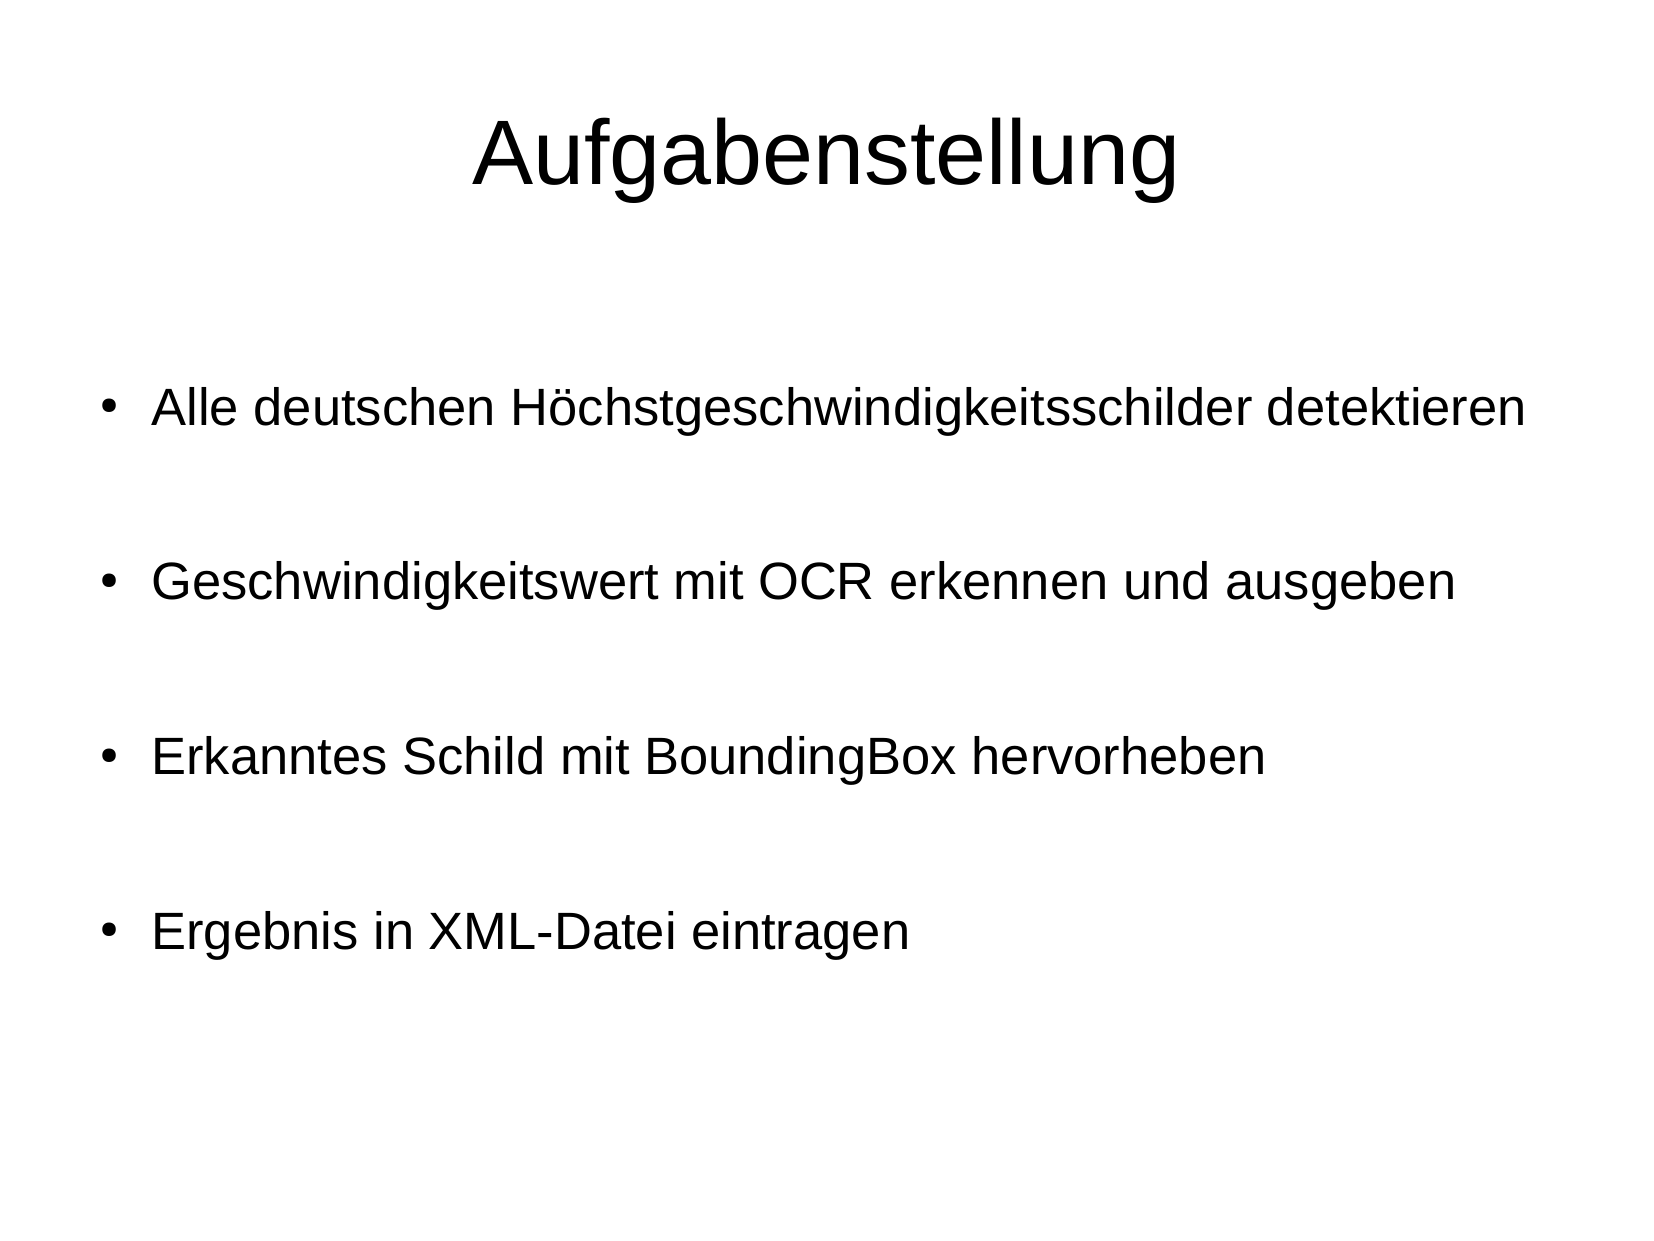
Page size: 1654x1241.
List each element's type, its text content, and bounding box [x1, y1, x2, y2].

title Aufgabenstellung [82, 49, 1571, 257]
list Alle deutschen Höchstgeschwindigkeitsschilder detektieren Geschwindigkeitswert mit OCR erkennen und ausgeben Erkanntes Schild mit BoundingBox hervorheben Ergebnis in XML-Datei eintragen [82, 290, 1571, 1010]
